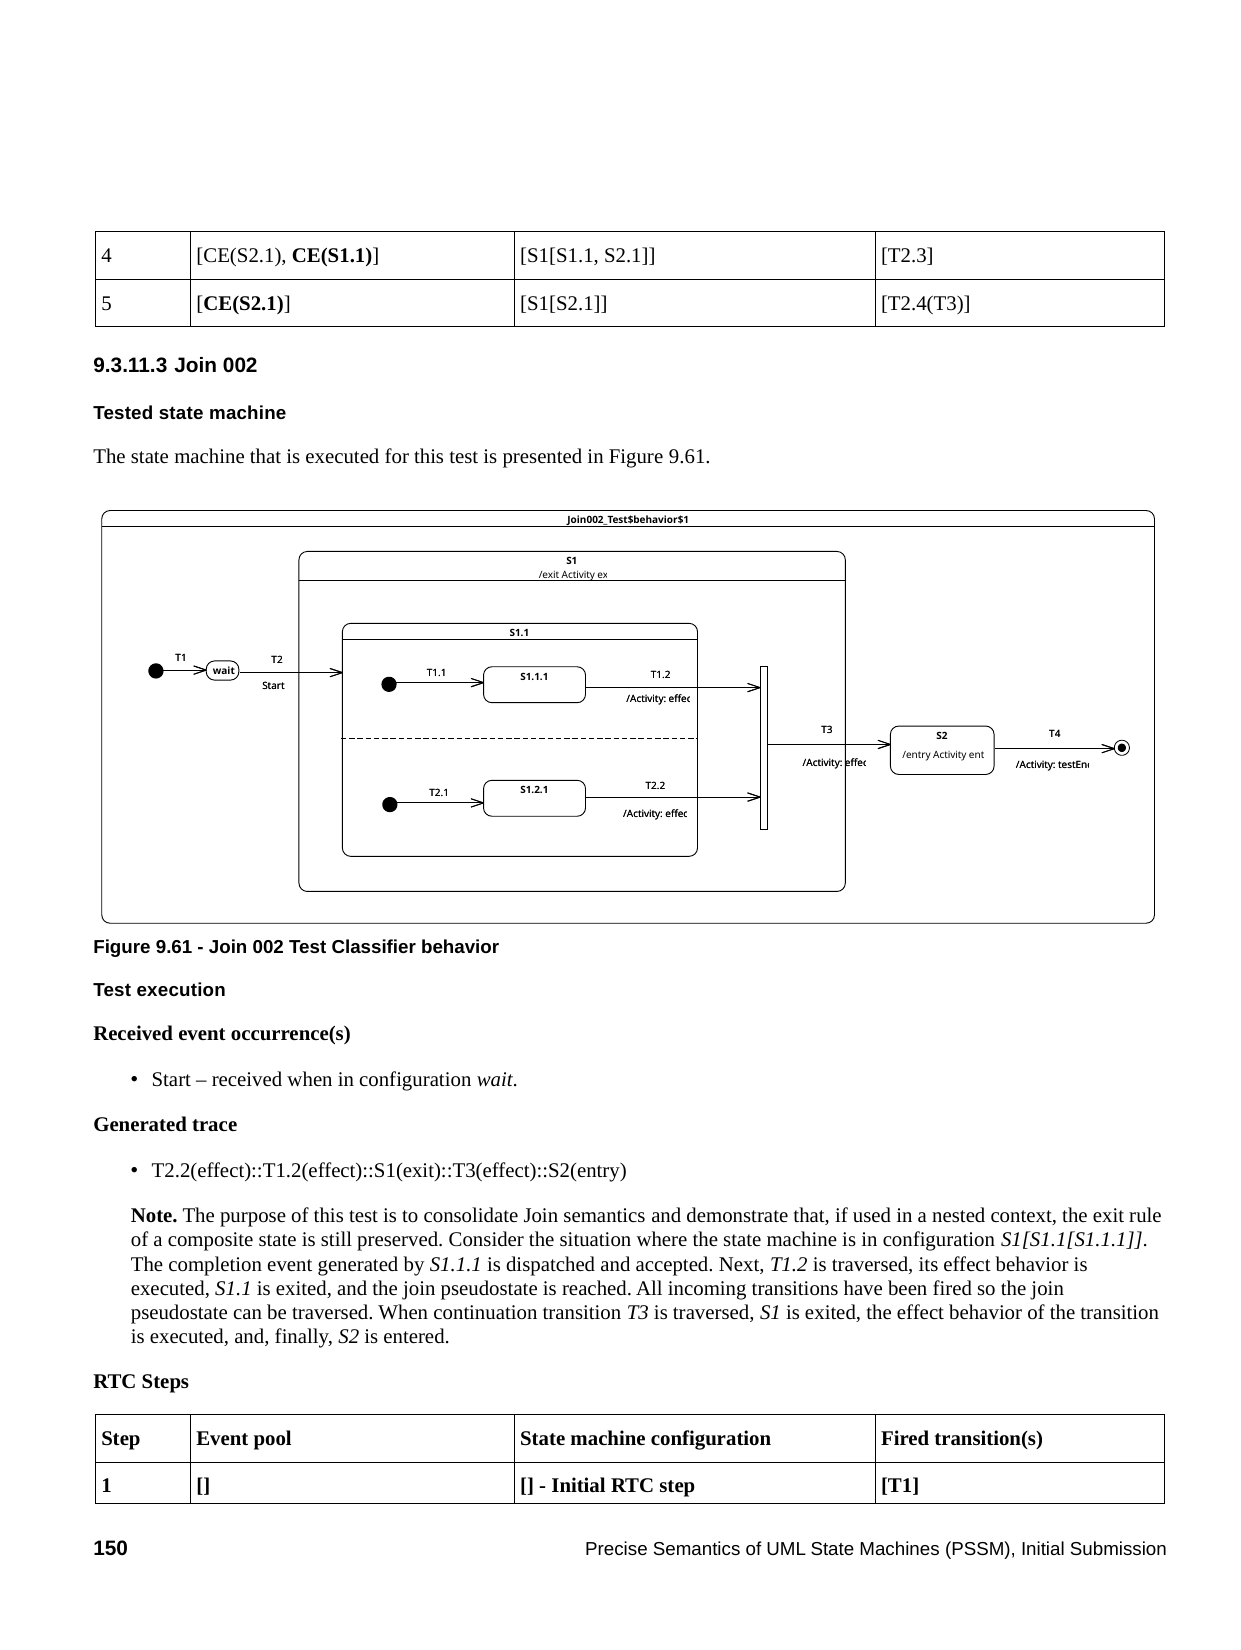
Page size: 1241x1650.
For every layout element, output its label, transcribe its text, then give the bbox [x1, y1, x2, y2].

table_cell [CE(S2.1)] [191, 280, 514, 326]
text Note. The purpose of this test is to consolidate Join semantics and demonstrate that, if used in a nested context, the exit rule of a composite state is still preserved. Consider the situation where the state machine is in configuration S1[S1.1[S1.1.1]]. The completion event generated by S1.1.1 is dispatched and accepted. Next, T1.2 is traversed, its effect behavior is executed, S1.1 is exited, and the join pseudostate is reached. All incoming transitions have been fired so the join pseudostate can be traversed. When continuation transition T3 is traversed, S1 is exited, the effect behavior of the transition is executed, and, finally, S2 is entered. [131, 1203, 1164, 1348]
table_cell 4 [96, 232, 190, 279]
table_cell 5 [96, 280, 190, 326]
table_header Event pool [191, 1415, 514, 1462]
table_header State machine configuration [515, 1415, 875, 1462]
table_cell [S1[S1.1, S2.1]] [515, 232, 875, 279]
text Received event occurrence(s) [93, 1021, 1164, 1045]
text Generated trace [93, 1112, 1164, 1136]
text Figure 9.61 - Join 002 Test Classifier behavior [93, 502, 1164, 958]
subtitle [93, 489, 1164, 502]
list T2.2(effect)::T1.2(effect)::S1(exit)::T3(effect)::S2(entry) [131, 1157, 1164, 1182]
table_cell [] [191, 1463, 514, 1503]
table_cell [S1[S2.1]] [515, 280, 875, 326]
table_cell [] - Initial RTC step [515, 1463, 875, 1503]
list Start – received when in configuration wait. [131, 1066, 1164, 1091]
table_header Step [96, 1415, 190, 1462]
text The state machine that is executed for this test is presented in Figure 9.61. [93, 444, 1164, 468]
table_cell [CE(S2.1), CE(S1.1)] [191, 232, 514, 279]
table_cell [T1] [876, 1463, 1164, 1503]
table_cell [T2.3] [876, 232, 1164, 279]
subtitle Test execution [93, 958, 1164, 1000]
table_cell [T2.4(T3)] [876, 280, 1164, 326]
table_cell 1 [96, 1463, 190, 1503]
subtitle Join 002 [93, 352, 1164, 377]
table_header Fired transition(s) [876, 1415, 1164, 1462]
text RTC Steps [93, 1369, 1164, 1393]
subtitle Tested state machine [93, 402, 1164, 423]
